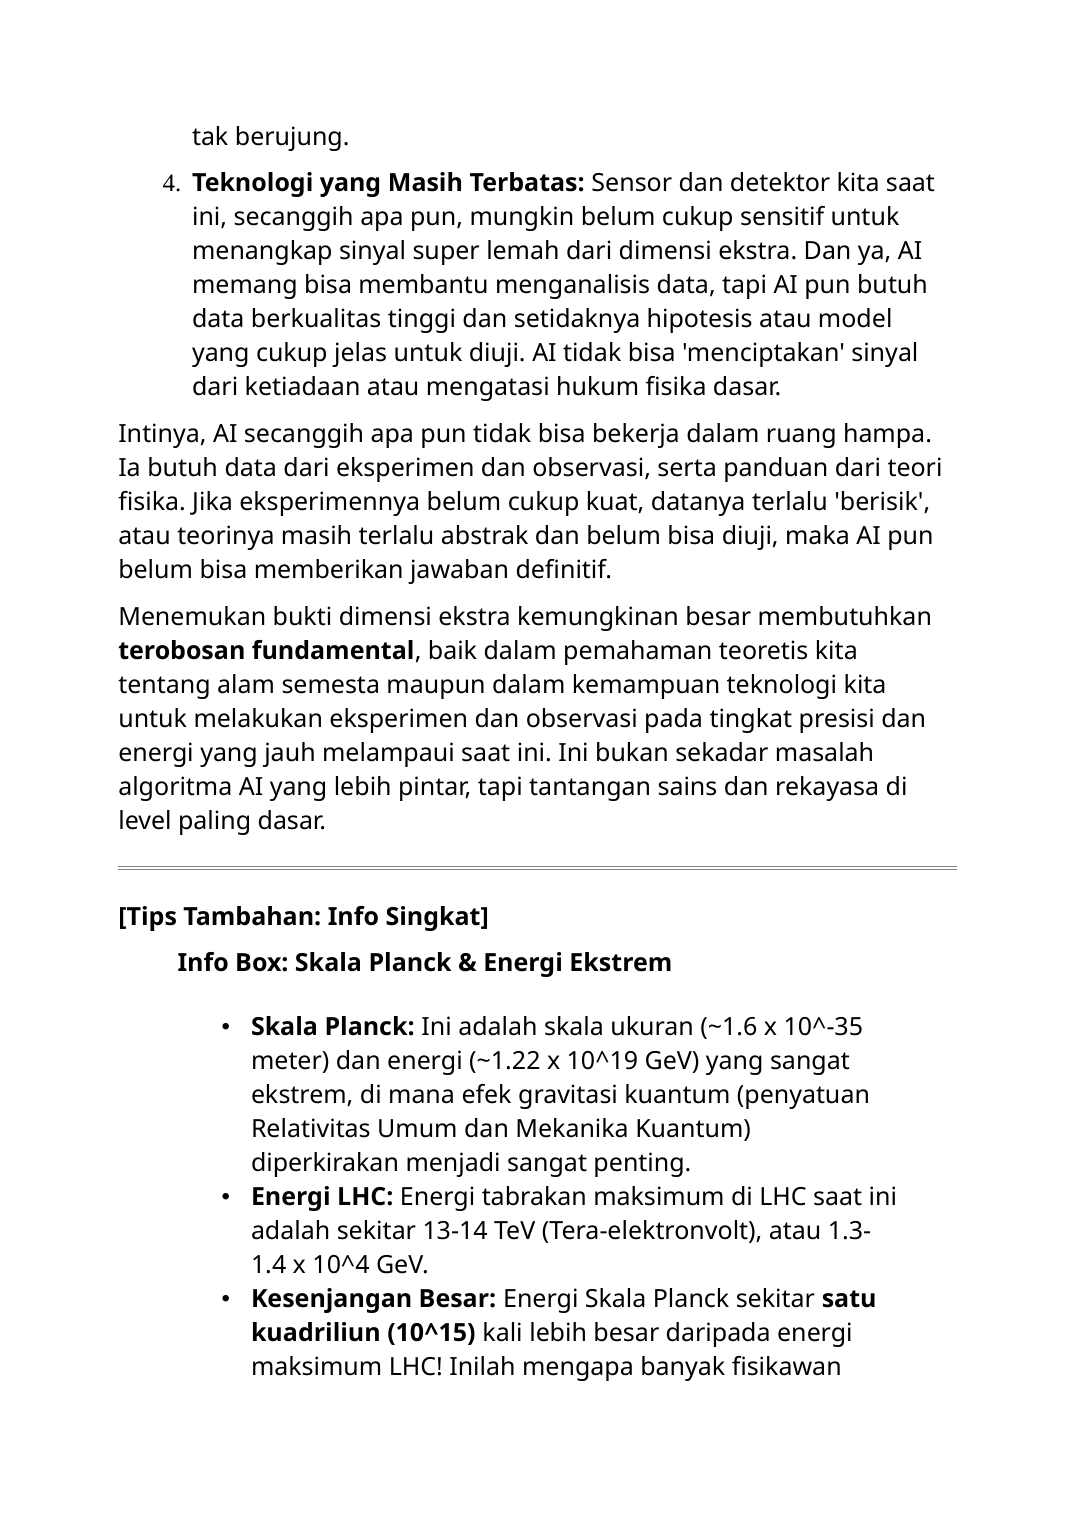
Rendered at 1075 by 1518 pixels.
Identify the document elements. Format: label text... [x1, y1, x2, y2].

list Skala Planck: Ini adalah skala ukuran (~1.6 x 10^-35 meter) dan energi (~1.22 x 10^19 GeV) yang sangat ekstrem, di mana efek gravitasi kuantum (penyatuan Relativitas Umum dan Mekanika Kuantum) diperkirakan menjadi sangat penting. [221, 1008, 898, 1179]
text [Tips Tambahan: Info Singkat] [118, 898, 957, 932]
text Info Box: Skala Planck & Energi Ekstrem [177, 945, 898, 979]
text Menemukan bukti dimensi ekstra kemungkinan besar membutuhkan terobosan fundamental, baik dalam pemahaman teoretis kita tentang alam semesta maupun dalam kemampuan teknologi kita untuk melakukan eksperimen dan observasi pada tingkat presisi dan energi yang jauh melampaui saat ini. Ini bukan sekadar masalah algoritma AI yang lebih pintar, tapi tantangan sains dan rekayasa di level paling dasar. [118, 598, 957, 837]
list tak berujung. [162, 118, 957, 152]
list Energi LHC: Energi tabrakan maksimum di LHC saat ini adalah sekitar 13-14 TeV (Tera-elektronvolt), atau 1.3-1.4 x 10^4 GeV. [221, 1179, 898, 1281]
list Kesenjangan Besar: Energi Skala Planck sekitar satu kuadriliun (10^15) kali lebih besar daripada energi maksimum LHC! Inilah mengapa banyak fisikawan [221, 1281, 898, 1383]
text Intinya, AI secanggih apa pun tidak bisa bekerja dalam ruang hampa. Ia butuh data dari eksperimen dan observasi, serta panduan dari teori fisika. Jika eksperimennya belum cukup kuat, datanya terlalu 'berisik', atau teorinya masih terlalu abstrak dan belum bisa diuji, maka AI pun belum bisa memberikan jawaban definitif. [118, 416, 957, 586]
list Teknologi yang Masih Terbatas: Sensor dan detektor kita saat ini, secanggih apa pun, mungkin belum cukup sensitif untuk menangkap sinyal super lemah dari dimensi ekstra. Dan ya, AI memang bisa membantu menganalisis data, tapi AI pun butuh data berkualitas tinggi dan setidaknya hipotesis atau model yang cukup jelas untuk diuji. AI tidak bisa 'menciptakan' sinyal dari ketiadaan atau mengatasi hukum fisika dasar. [162, 165, 957, 403]
